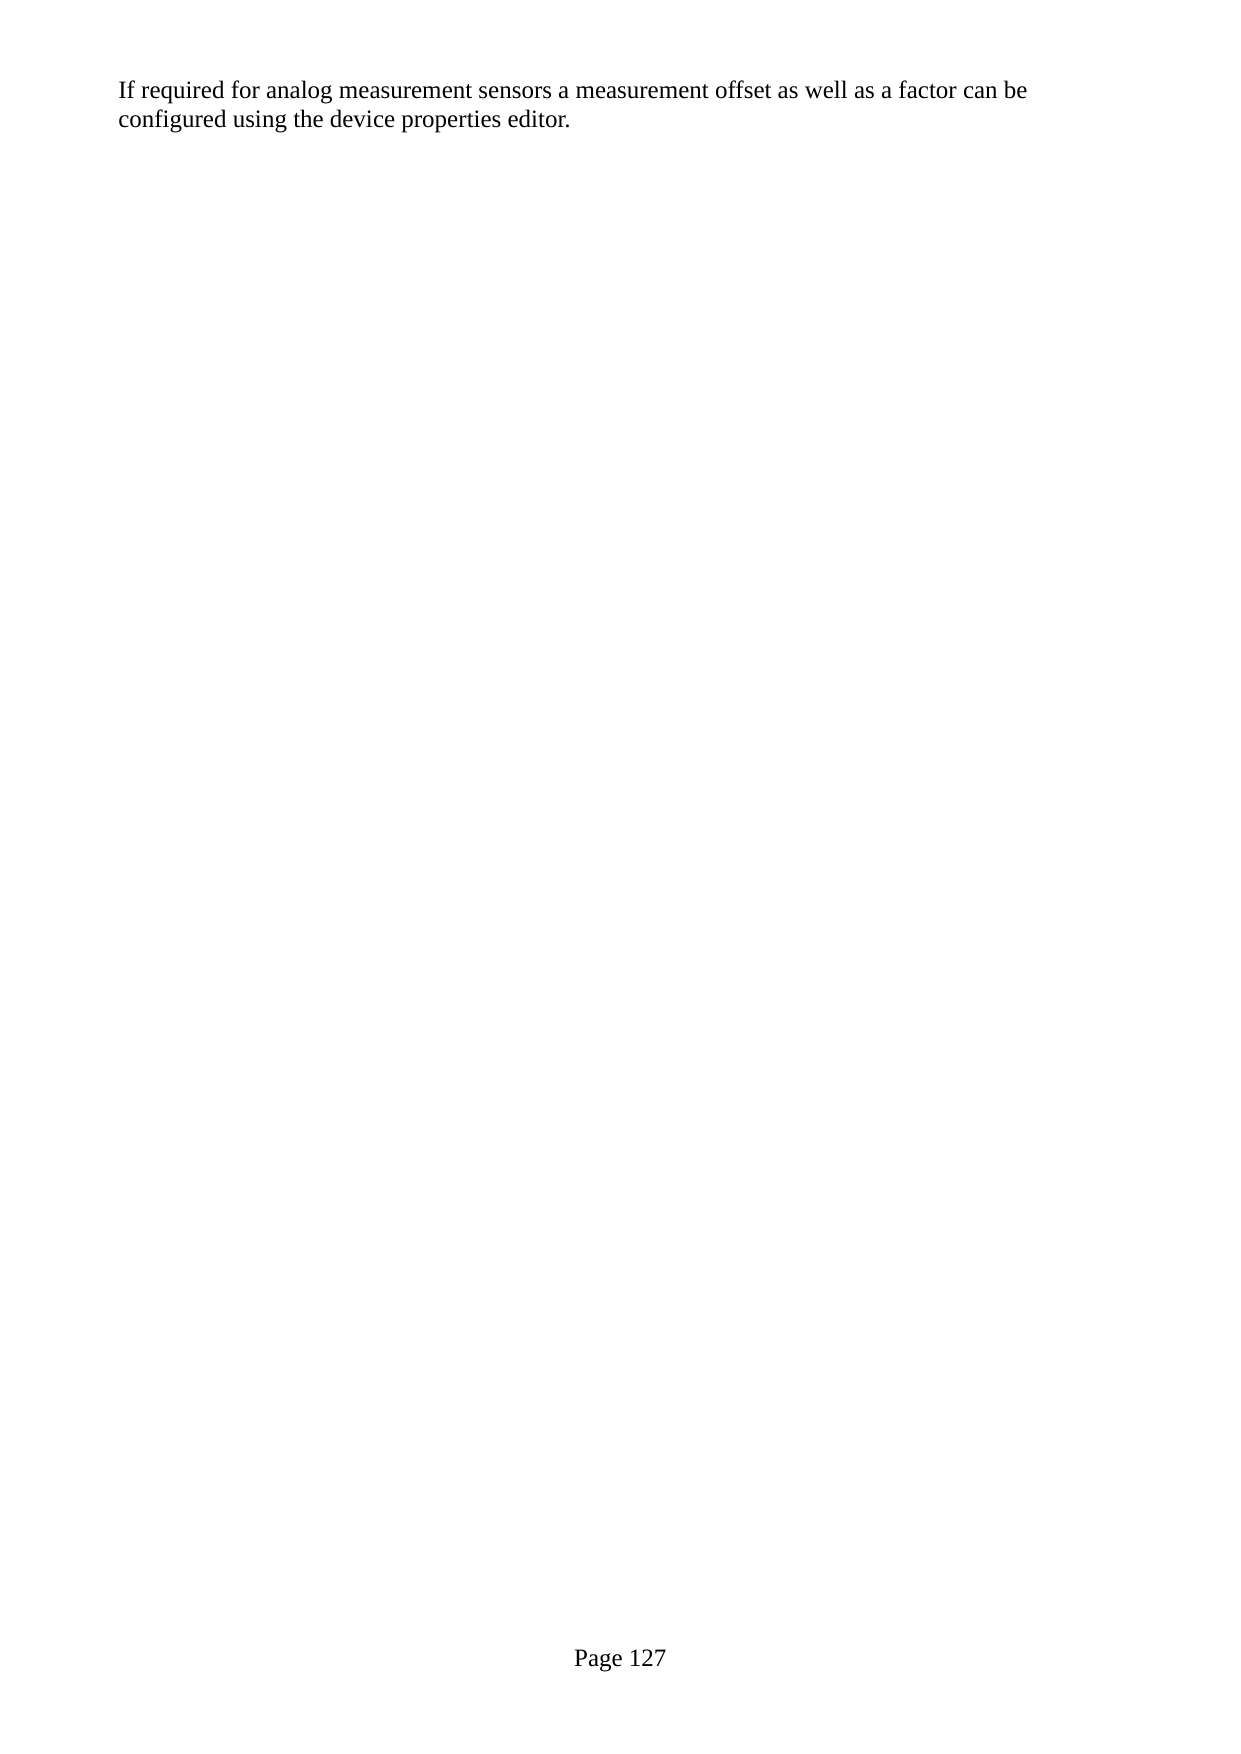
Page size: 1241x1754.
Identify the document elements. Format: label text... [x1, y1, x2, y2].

text If required for analog measurement sensors a measurement offset as well as a factor can be configured using the device properties editor. [118, 75, 1122, 132]
